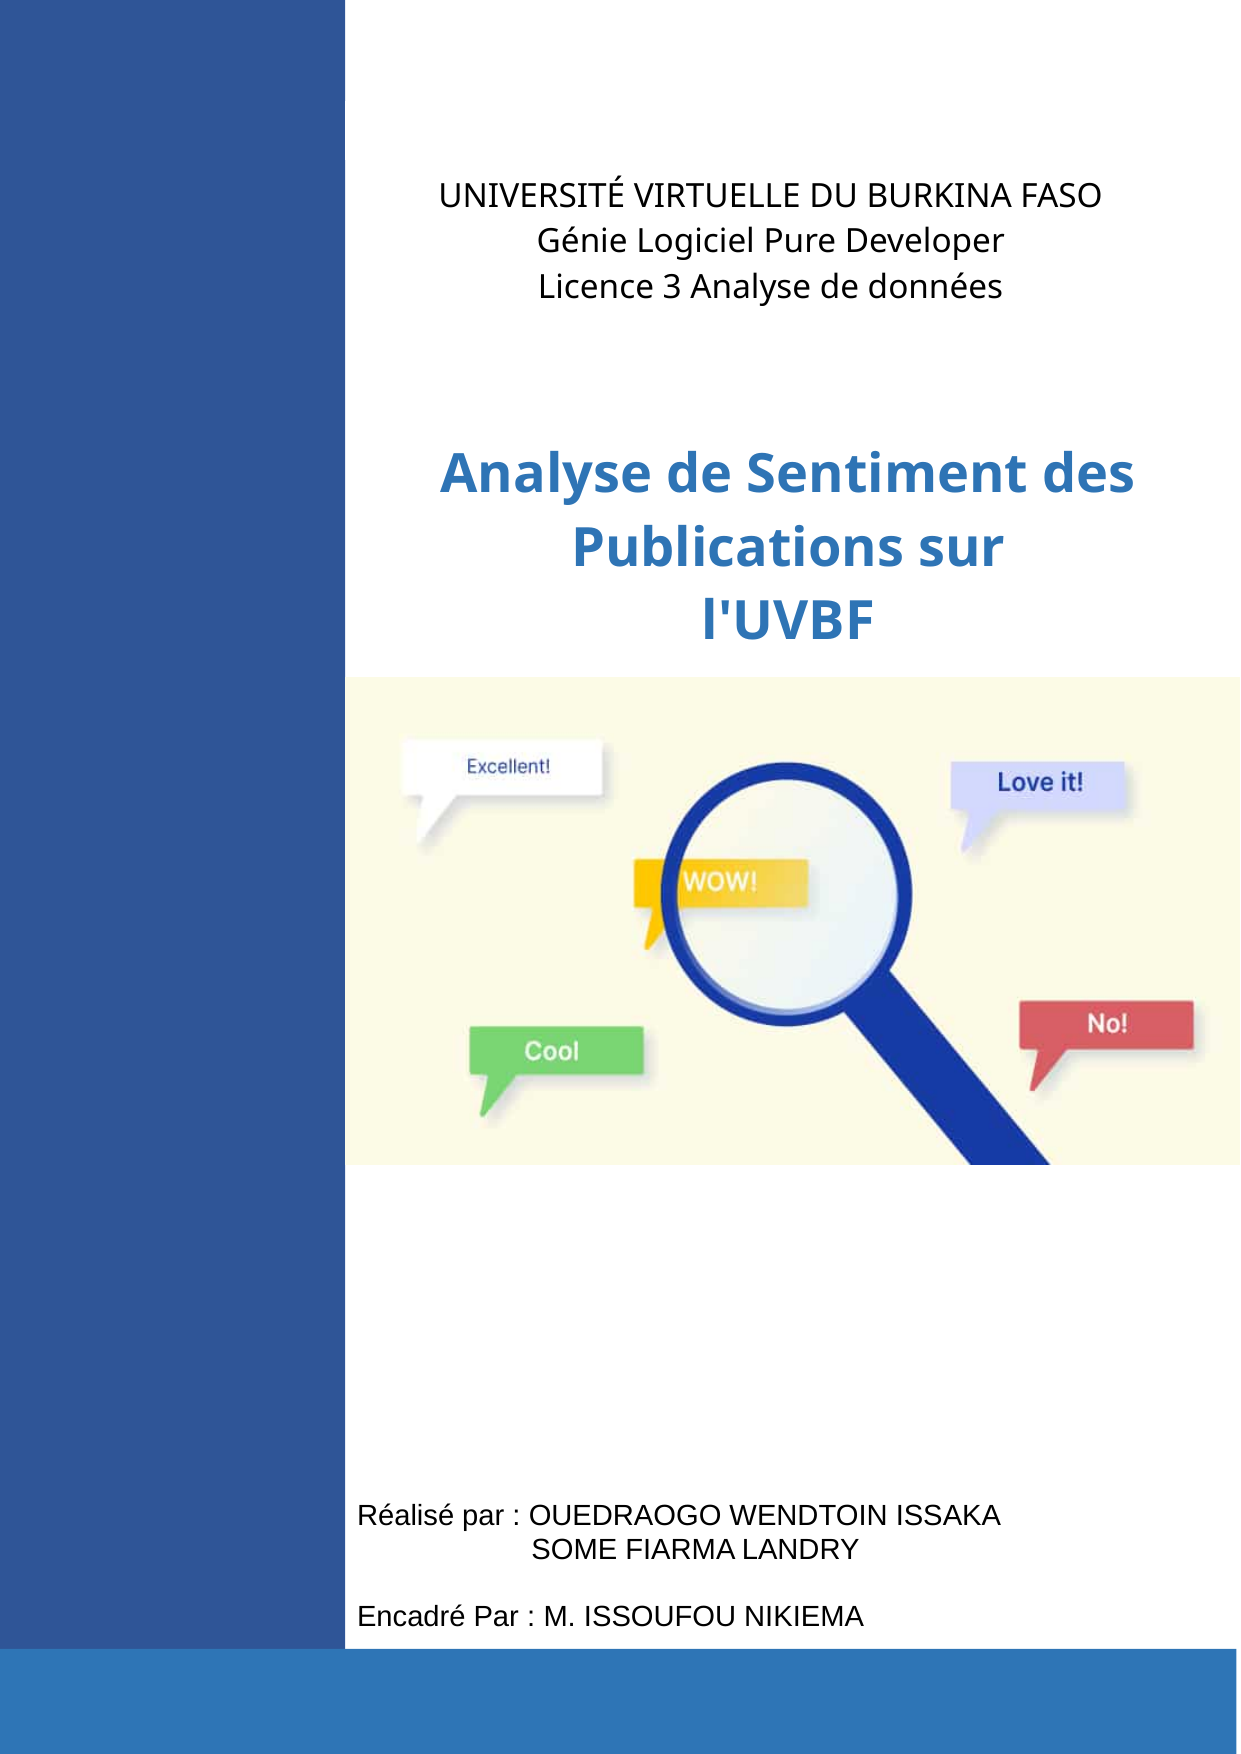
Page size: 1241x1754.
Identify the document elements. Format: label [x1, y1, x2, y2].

picture [345, 677, 1240, 1165]
